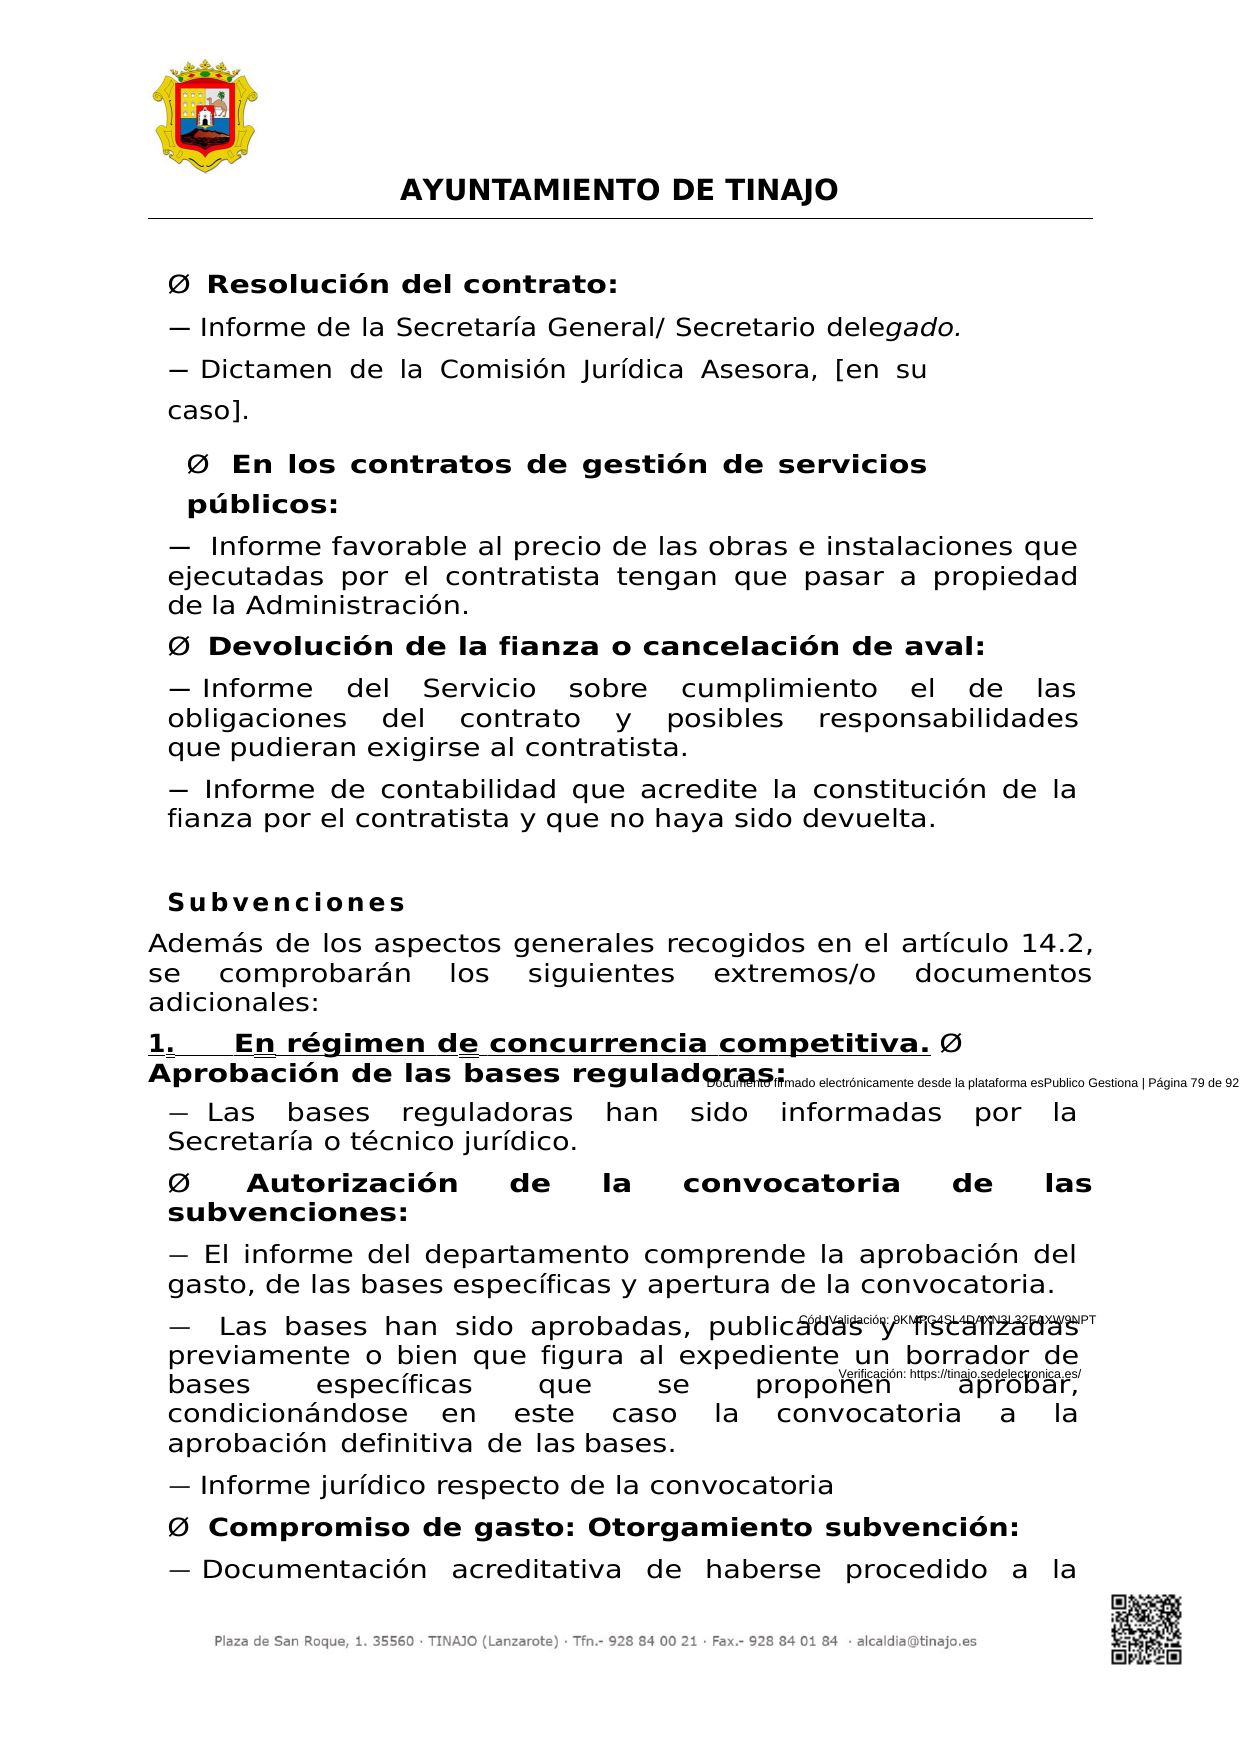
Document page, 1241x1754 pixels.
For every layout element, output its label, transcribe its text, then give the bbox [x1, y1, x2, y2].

text — Informe de contabilidad que acredite la constitución de la fianza por el contratista y que no haya sido devuelta. [167, 774, 1084, 834]
text Ø Resolución del contrato: [167, 271, 1154, 300]
text — El informe del departamento comprende la aprobación del gasto, de las bases específicas y apertura de la convocatoria. [167, 1239, 1084, 1299]
text AYUNTAMIENTO DE TINAJO [400, 173, 1154, 207]
text — Documentación acreditativa de haberse procedido a la [167, 1554, 1154, 1585]
text — Las bases reguladoras han sido informadas por la Secretaría o técnico jurídico. [167, 1097, 1084, 1156]
text Ø Autorización de la convocatoria de las subvenciones: [167, 1169, 1101, 1227]
picture [147, 59, 262, 174]
text 1. En régimen de concurrencia competitiva. Ø Aprobación de las bases reguladoras: [148, 1029, 1152, 1088]
picture [1110, 1593, 1184, 1667]
text Subvenciones [167, 888, 1154, 917]
text Ø Devolución de la fianza o cancelación de aval: [167, 632, 1154, 661]
text Ø Compromiso de gasto: Otorgamiento subvención: [167, 1513, 1154, 1542]
text — Informe del Servicio sobre cumplimiento el de las obligaciones del contrato y posibles responsabilidades que pudieran exigirse al contratista. [167, 673, 1079, 762]
text Ø En los contratos de gestión de servicios públicos: [186, 450, 934, 520]
text Además de los aspectos generales recogidos en el artículo 14.2, se comprobarán los siguientes extremos/o documentos adicionales: [148, 929, 1094, 1017]
text — Informe de la Secretaría General/ Secretario delegado. — Dictamen de la Comisión Jurídica Asesora, [en su caso]. [167, 312, 969, 425]
text — Informe favorable al precio de las obras e instalaciones que ejecutadas por el contratista tengan que pasar a propiedad de la Administración. [167, 532, 1078, 620]
text — Informe jurídico respecto de la convocatoria [167, 1470, 1154, 1500]
picture [147, 1624, 1033, 1668]
text — Las bases han sido aprobadas, publicadas y fiscalizadas previamente o bien que figura al expediente un borrador de bases específicas que se proponen aprobar, condicionándose en este caso la convocatoria a la aprobación definitiva de las bases. [167, 1311, 1079, 1458]
